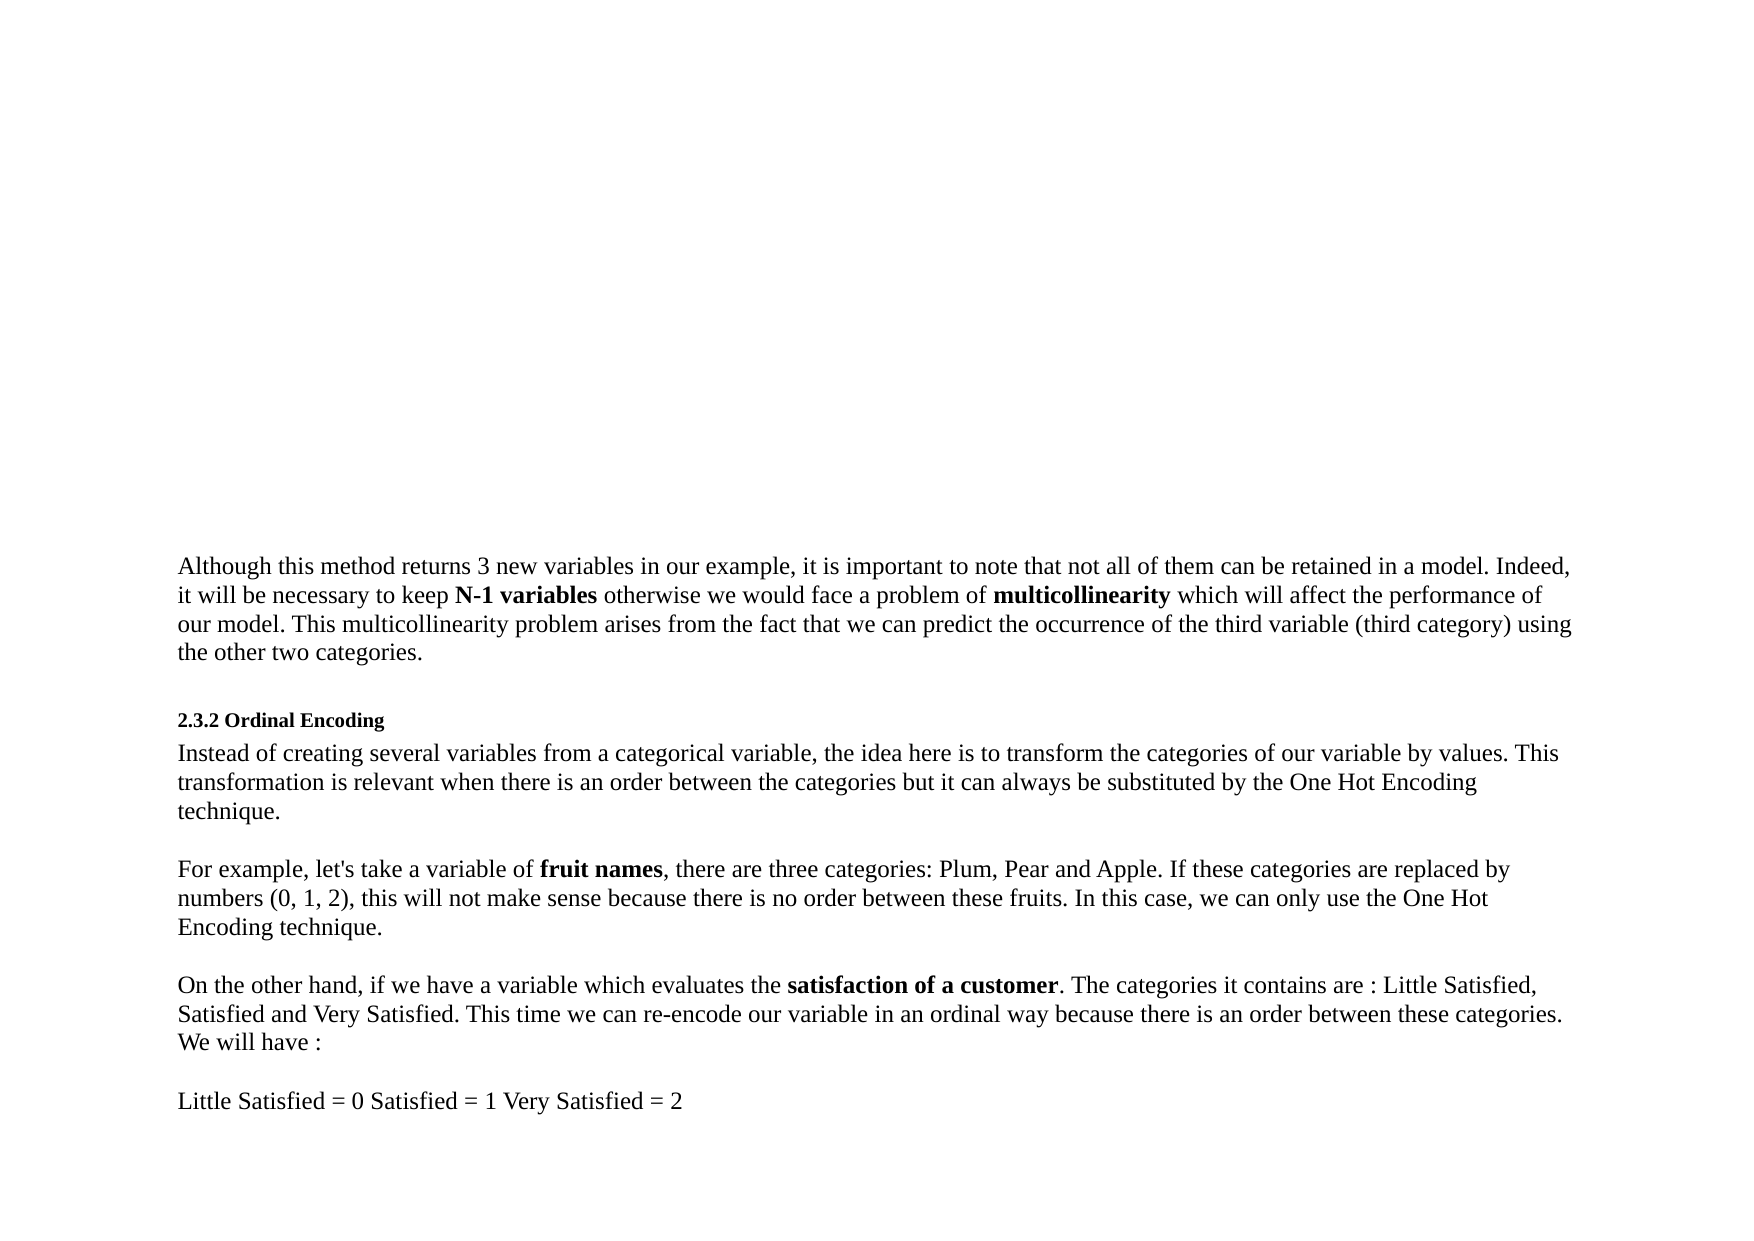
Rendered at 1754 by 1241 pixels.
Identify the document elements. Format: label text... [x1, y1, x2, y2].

text On the other hand, if we have a variable which evaluates the satisfaction of a customer. The categories it contains are : Little Satisfied, Satisfied and Very Satisfied. This time we can re-encode our variable in an ordinal way because there is an order between these categories. We will have : [177, 970, 1577, 1056]
text Instead of creating several variables from a categorical variable, the idea here is to transform the categories of our variable by values. This transformation is relevant when there is an order between the categories but it can always be substituted by the One Hot Encoding technique. [177, 738, 1577, 825]
text Little Satisfied = 0 Satisfied = 1 Very Satisfied = 2 [177, 1086, 1577, 1114]
text For example, let's take a variable of fruit names, there are three categories: Plum, Pear and Apple. If these categories are replaced by numbers (0, 1, 2), this will not make sense because there is no order between these fruits. In this case, we can only use the One Hot Encoding technique. [177, 854, 1577, 941]
text Although this method returns 3 new variables in our example, it is important to note that not all of them can be retained in a model. Indeed, it will be necessary to keep N-1 variables otherwise we would face a problem of multicollinearity which will affect the performance of our model. This multicollinearity problem arises from the fact that we can predict the occurrence of the third variable (third category) using the other two categories. [177, 551, 1577, 666]
subtitle 2.3.2 Ordinal Encoding [177, 708, 1577, 732]
